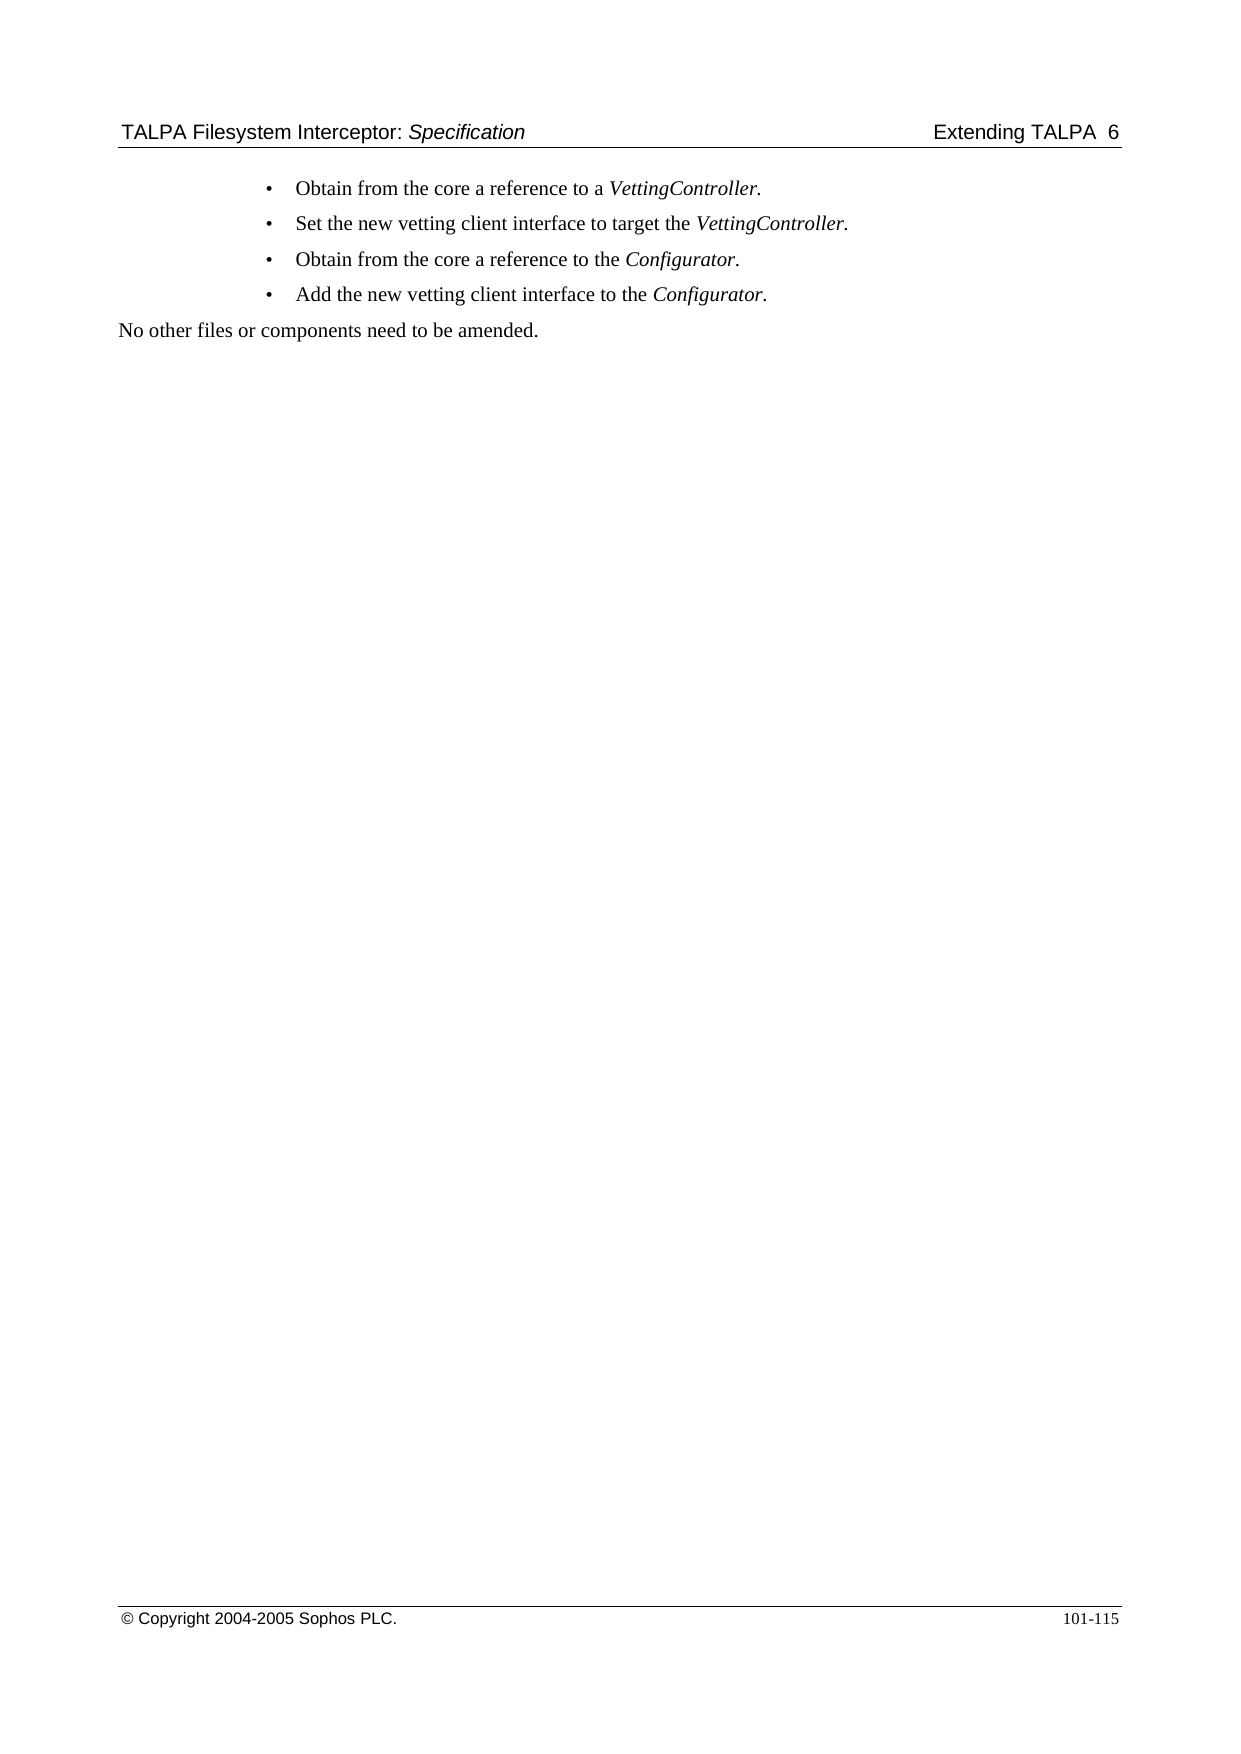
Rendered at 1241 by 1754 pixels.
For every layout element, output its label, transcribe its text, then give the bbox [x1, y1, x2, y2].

list Obtain from the core a reference to a VettingController. [266, 177, 1122, 200]
text No other files or components need to be amended. [118, 319, 1122, 342]
list Obtain from the core a reference to the Configurator. [266, 248, 1122, 271]
list Set the new vetting client interface to target the VettingController. [266, 212, 1122, 235]
list Add the new vetting client interface to the Configurator. [266, 283, 1122, 306]
